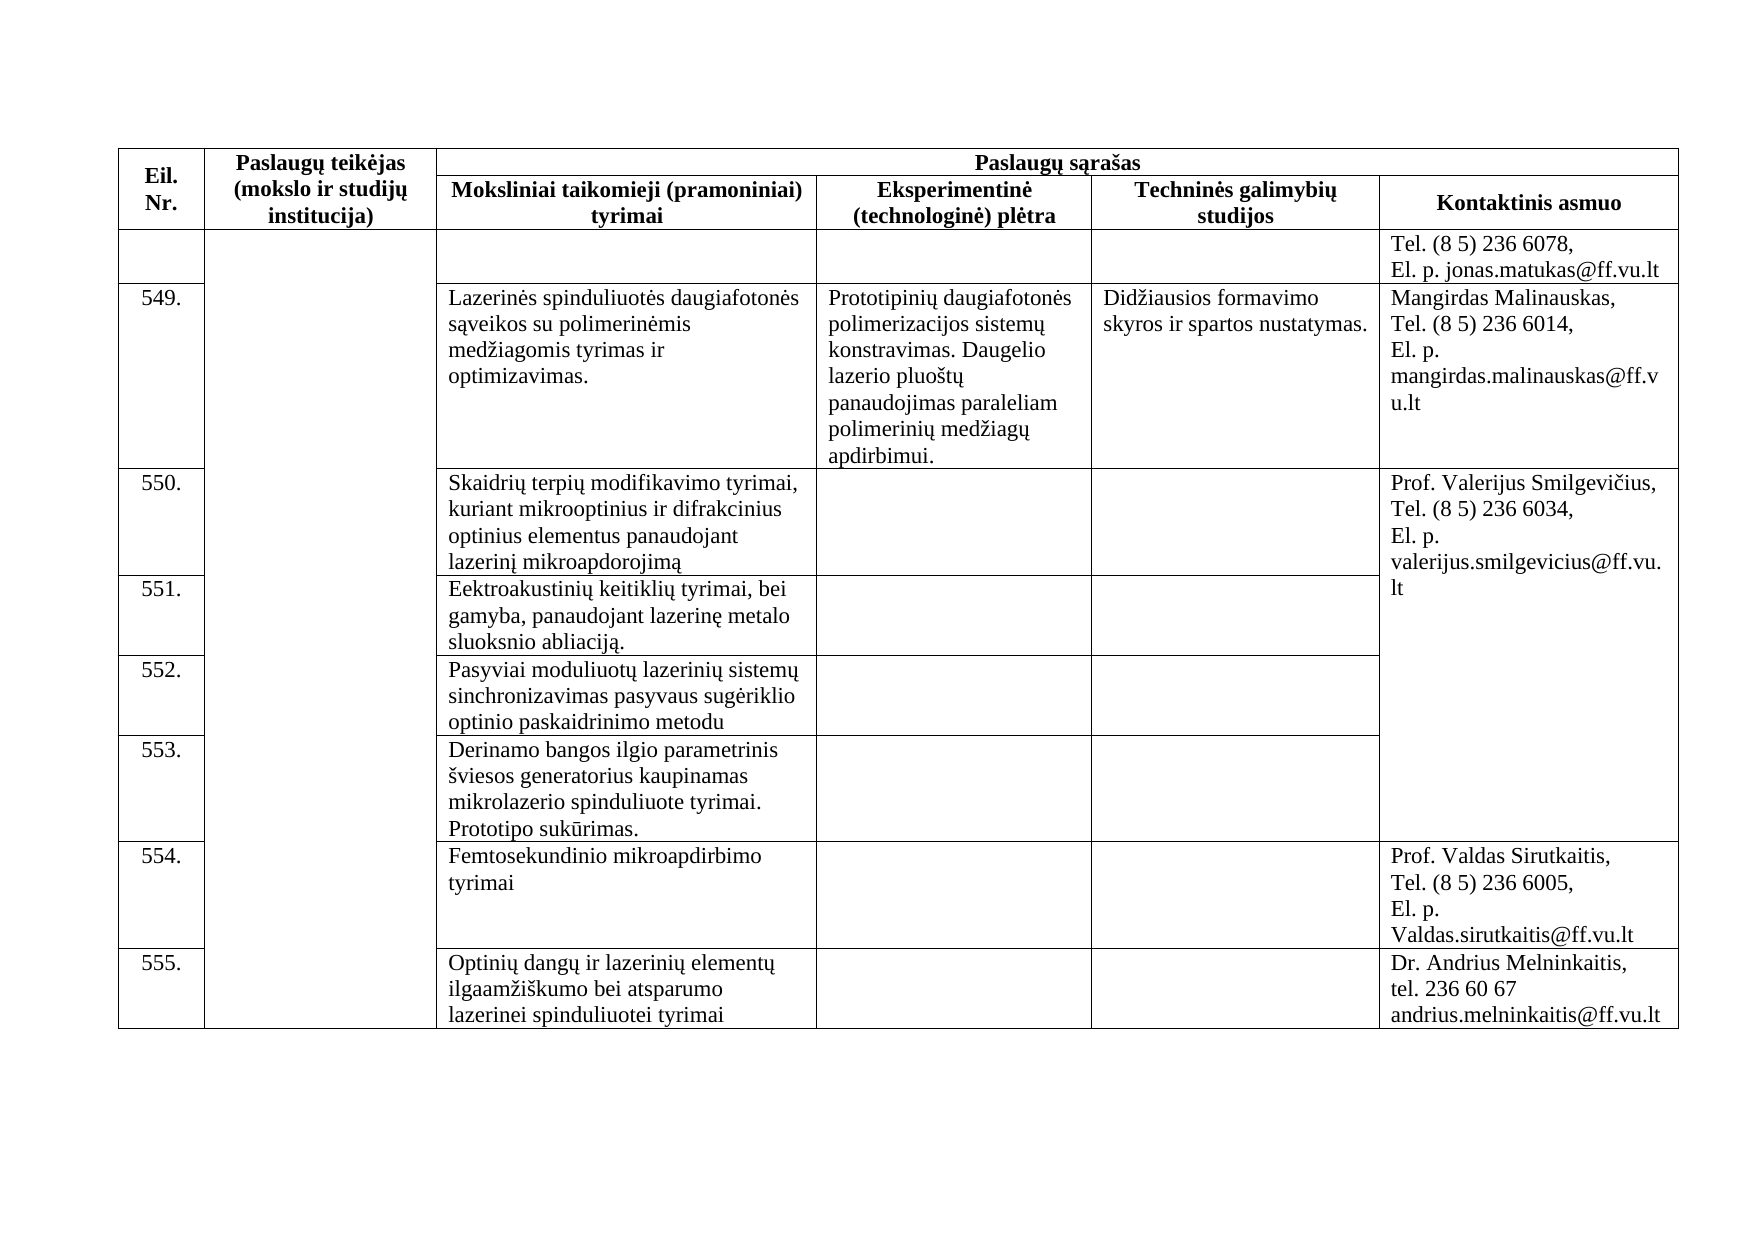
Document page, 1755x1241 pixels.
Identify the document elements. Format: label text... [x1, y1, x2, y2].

table_cell Tel. (8 5) 236 6078, El. p. jonas.matukas@ff.vu.lt [1380, 230, 1678, 282]
table_cell Derinamo bangos ilgio parametrinis šviesos generatorius kaupinamas mikrolazerio spinduliuote tyrimai. Prototipo sukūrimas. [437, 736, 816, 841]
table_cell Femtosekundinio mikroapdirbimo tyrimai [437, 842, 816, 948]
table_cell Kontaktinis asmuo [1380, 176, 1678, 229]
table_cell [437, 230, 816, 282]
table_cell 550. [119, 469, 204, 574]
table_cell Techninės galimybių studijos [1092, 176, 1379, 229]
table_cell Mangirdas Malinauskas, Tel. (8 5) 236 6014, El. p. mangirdas.malinauskas@ff.vu.lt [1380, 284, 1678, 468]
table_cell Lazerinės spinduliuotės daugiafotonės sąveikos su polimerinėmis medžiagomis tyrimas ir optimizavimas. [437, 284, 816, 468]
table_cell [1092, 736, 1379, 841]
table_cell [817, 842, 1091, 948]
table_cell [817, 469, 1091, 574]
table_cell Didžiausios formavimo skyros ir spartos nustatymas. [1092, 284, 1379, 468]
table_cell 549. [119, 284, 204, 468]
table_cell [1092, 656, 1379, 735]
table_cell [1092, 949, 1379, 1028]
table_cell 552. [119, 656, 204, 735]
table_cell [205, 230, 436, 1028]
table_cell Prof. Valdas Sirutkaitis, Tel. (8 5) 236 6005, El. p. Valdas.sirutkaitis@ff.vu.lt [1380, 842, 1678, 948]
table_cell Skaidrių terpių modifikavimo tyrimai, kuriant mikrooptinius ir difrakcinius optinius elementus panaudojant lazerinį mikroapdorojimą [437, 469, 816, 574]
table_cell Moksliniai taikomieji (pramoniniai) tyrimai [437, 176, 816, 229]
table_cell [817, 576, 1091, 654]
table_cell [1092, 230, 1379, 282]
table_cell [1092, 842, 1379, 948]
table_cell Eektroakustinių keitiklių tyrimai, bei gamyba, panaudojant lazerinę metalo sluoksnio abliaciją. [437, 576, 816, 654]
table_cell Prototipinių daugiafotonės polimerizacijos sistemų konstravimas. Daugelio lazerio pluoštų panaudojimas paraleliam polimerinių medžiagų apdirbimui. [817, 284, 1091, 468]
table_cell Prof. Valerijus Smilgevičius, Tel. (8 5) 236 6034, El. p. valerijus.smilgevicius@ff.vu.lt [1380, 469, 1678, 841]
table_cell [1092, 576, 1379, 654]
table_cell Optinių dangų ir lazerinių elementų ilgaamžiškumo bei atsparumo lazerinei spinduliuotei tyrimai [437, 949, 816, 1028]
table_cell Eksperimentinė (technologinė) plėtra [817, 176, 1091, 229]
table_cell 553. [119, 736, 204, 841]
table_cell [1092, 469, 1379, 574]
table_cell Pasyviai moduliuotų lazerinių sistemų sinchronizavimas pasyvaus sugėriklio optinio paskaidrinimo metodu [437, 656, 816, 735]
table_cell 555. [119, 949, 204, 1028]
table_cell [817, 656, 1091, 735]
table_header Paslaugų teikėjas (mokslo ir studijų institucija) [205, 149, 436, 229]
table_cell [817, 230, 1091, 282]
table_cell 551. [119, 576, 204, 654]
table_cell [817, 736, 1091, 841]
table_cell [119, 230, 204, 282]
table_cell 554. [119, 842, 204, 948]
table_cell [817, 949, 1091, 1028]
table_cell Dr. Andrius Melninkaitis, tel. 236 60 67 andrius.melninkaitis@ff.vu.lt [1380, 949, 1678, 1028]
table_header Eil. Nr. [119, 149, 204, 229]
table_header Paslaugų sąrašas [437, 149, 1678, 175]
